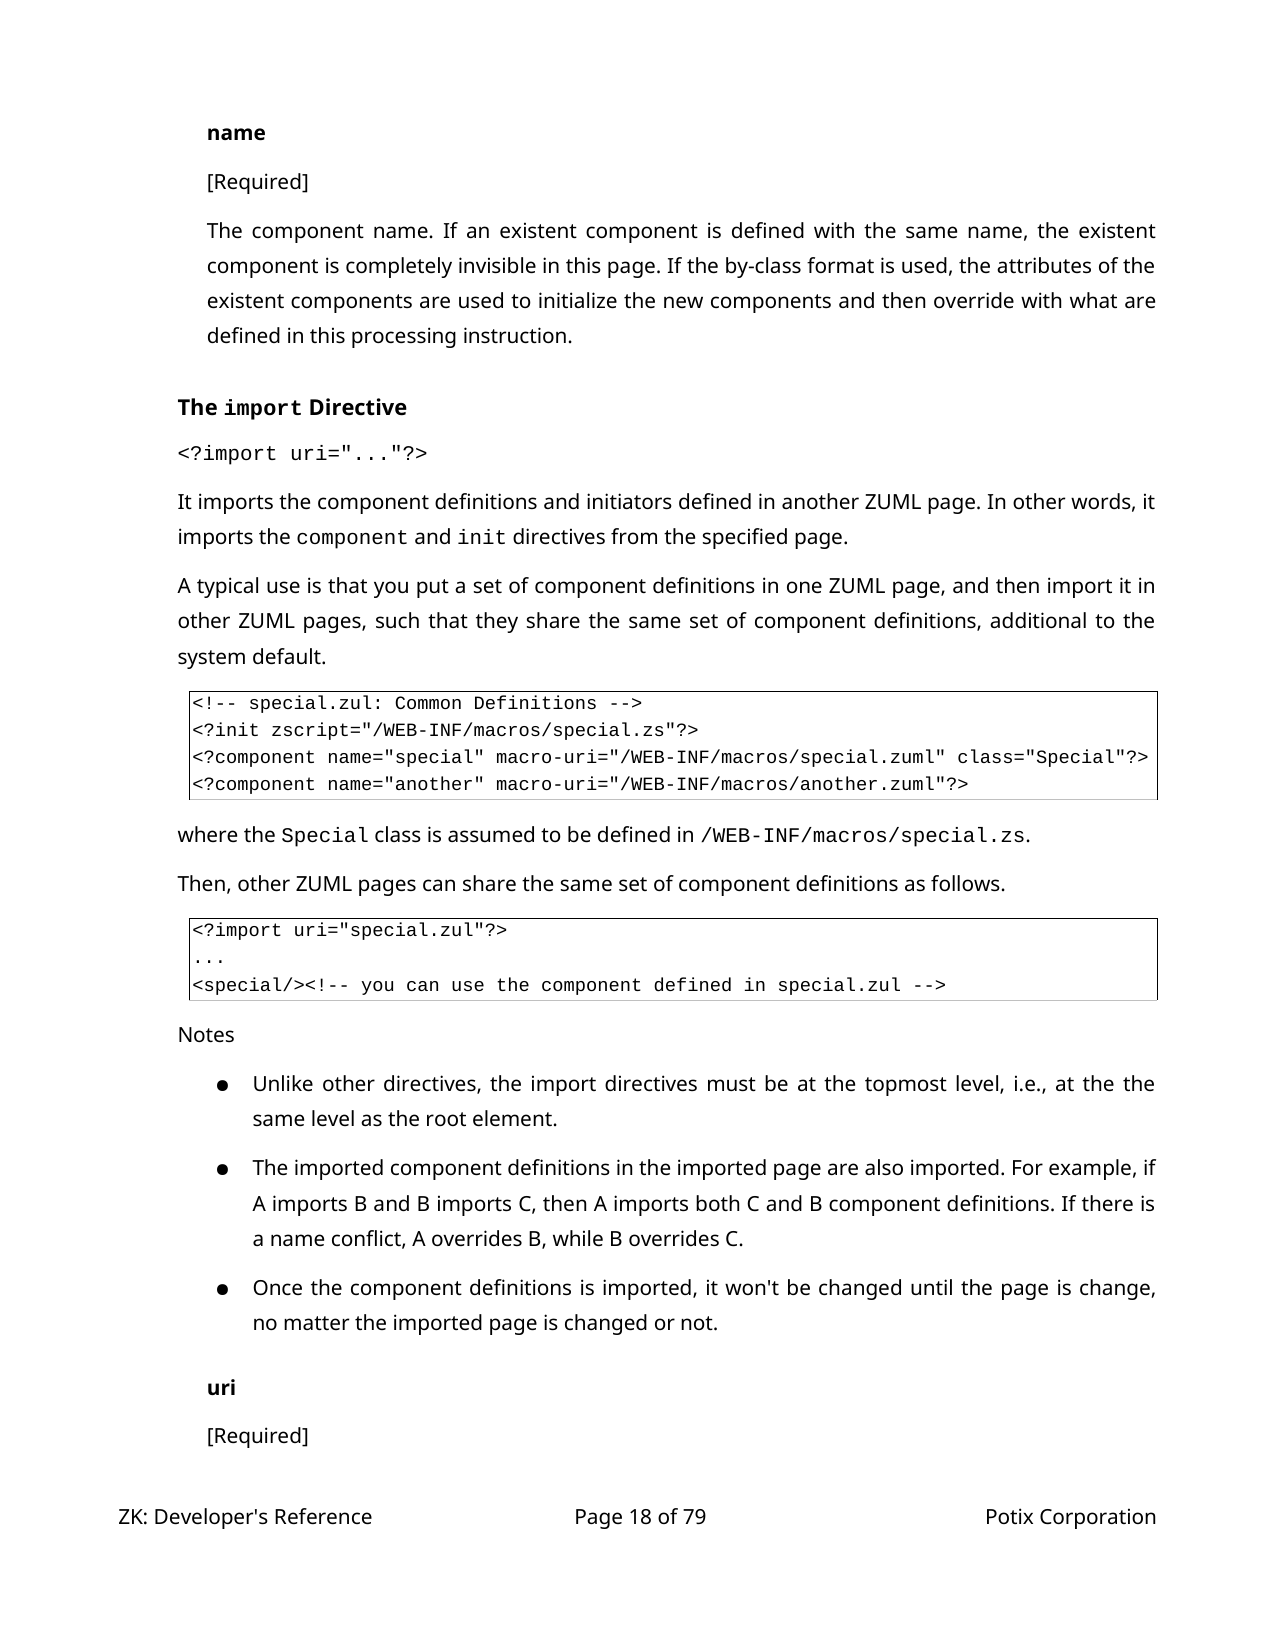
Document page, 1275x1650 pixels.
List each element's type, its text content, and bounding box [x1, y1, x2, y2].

text ... [190, 945, 1157, 970]
list Unlike other directives, the import directives must be at the topmost level, i.e., at the the same level as the root element. [215, 1069, 1157, 1133]
subtitle name [207, 118, 1157, 146]
text <?import uri="special.zul"?> [190, 919, 1157, 942]
text [Required] [207, 167, 1157, 195]
text [Required] [207, 1422, 1157, 1450]
text Then, other ZUML pages can share the same set of component definitions as follows. [177, 869, 1157, 898]
text <special/><!-- you can use the component defined in special.zul --> [190, 973, 1157, 1000]
subtitle The import Directive [177, 392, 1157, 422]
text It imports the component definitions and initiators defined in another ZUML page. In other words, it imports the component and init directives from the specified page. [177, 487, 1157, 551]
subtitle uri [207, 1373, 1157, 1401]
text The component name. If an existent component is defined with the same name, the existent component is completely invisible in this page. If the by-class format is used, the attributes of the existent components are used to initialize the new components and then override with what are defined in this processing instruction. [207, 216, 1157, 350]
text A typical use is that you put a set of component definitions in one ZUML page, and then import it in other ZUML pages, such that they share the same set of component definitions, additional to the system default. [177, 571, 1157, 670]
text <?component name="another" macro-uri="/WEB-INF/macros/another.zuml"?> [190, 772, 1157, 799]
text <!-- special.zul: Common Definitions --> [190, 692, 1157, 715]
list Once the component definitions is imported, it won't be changed until the page is change, no matter the imported page is changed or not. [215, 1273, 1157, 1336]
text <?component name="special" macro-uri="/WEB-INF/macros/special.zuml" class="Special"?> [190, 745, 1157, 769]
text Notes [177, 1021, 1157, 1049]
list The imported component definitions in the imported page are also imported. For example, if A imports B and B imports C, then A imports both C and B component definitions. If there is a name conflict, A overrides B, while B overrides C. [215, 1153, 1157, 1252]
text <?init zscript="/WEB-INF/macros/special.zs"?> [190, 718, 1157, 742]
text <?import uri="..."?> [177, 443, 1157, 466]
text where the Special class is assumed to be defined in /WEB-INF/macros/special.zs. [177, 820, 1157, 849]
